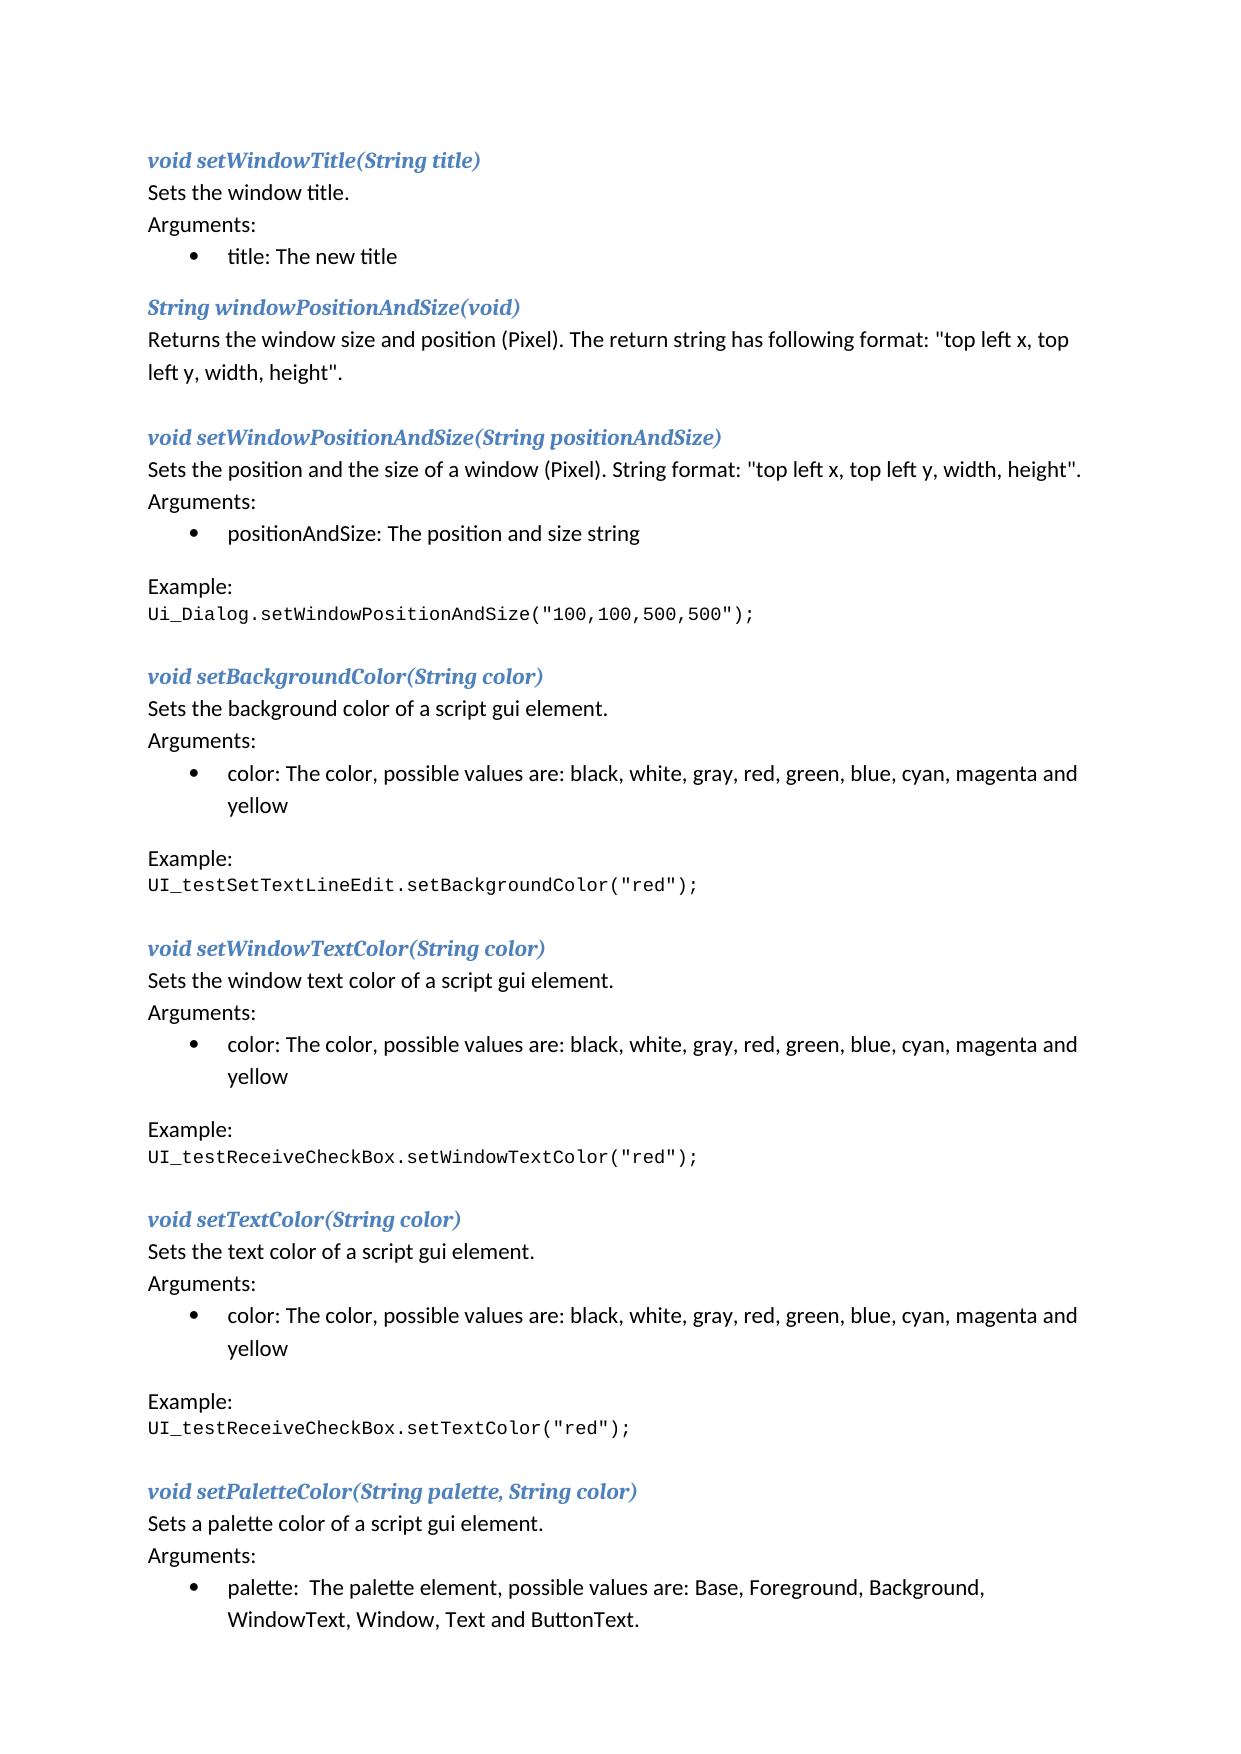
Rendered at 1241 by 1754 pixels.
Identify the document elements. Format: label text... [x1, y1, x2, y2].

list color: The color, possible values are: black, white, gray, red, green, blue, cyan, magenta and yellow [190, 1302, 1093, 1362]
text Arguments: [148, 1269, 1093, 1297]
subtitle void setWindowTitle(String title) [148, 148, 1093, 174]
subtitle void setTextColor(String color) [148, 1207, 1093, 1233]
text Example: [148, 572, 1093, 601]
text Example: [148, 1387, 1093, 1415]
text Example: [148, 844, 1093, 872]
text Arguments: [148, 998, 1093, 1026]
subtitle void setBackgroundColor(String color) [148, 664, 1093, 691]
text Arguments: [148, 487, 1093, 515]
subtitle String windowPositionAndSize(void) [148, 295, 1093, 322]
text Sets the position and the size of a window (Pixel). String format: "top left x, top left y, width, height". [148, 455, 1093, 483]
text Sets the window title. [148, 178, 1093, 206]
text Sets the window text color of a script gui element. [148, 966, 1093, 994]
text Arguments: [148, 1541, 1093, 1569]
text UI_testReceiveCheckBox.setTextColor("red"); [148, 1419, 1093, 1440]
text Example: [148, 1115, 1093, 1143]
subtitle void setWindowPositionAndSize(String positionAndSize) [148, 425, 1093, 451]
list positionAndSize: The position and size string [190, 519, 1093, 547]
text Arguments: [148, 727, 1093, 754]
text UI_testReceiveCheckBox.setWindowTextColor("red"); [148, 1148, 1093, 1169]
text Ui_Dialog.setWindowPositionAndSize("100,100,500,500"); [148, 605, 1093, 626]
list palette: The palette element, possible values are: Base, Foreground, Background, WindowText, Window, Text and ButtonText. [190, 1573, 1093, 1633]
text Sets the text color of a script gui element. [148, 1237, 1093, 1265]
text Returns the window size and position (Pixel). The return string has following format: "top left x, top left y, width, height". [148, 325, 1093, 386]
list title: The new title [190, 242, 1093, 270]
text Sets the background color of a script gui element. [148, 694, 1093, 722]
subtitle void setWindowTextColor(String color) [148, 936, 1093, 962]
text Sets a palette color of a script gui element. [148, 1509, 1093, 1537]
subtitle void setPaletteColor(String palette, String color) [148, 1478, 1093, 1505]
text UI_testSetTextLineEdit.setBackgroundColor("red"); [148, 876, 1093, 897]
list color: The color, possible values are: black, white, gray, red, green, blue, cyan, magenta and yellow [190, 1030, 1093, 1090]
text Arguments: [148, 210, 1093, 238]
list color: The color, possible values are: black, white, gray, red, green, blue, cyan, magenta and yellow [190, 759, 1093, 819]
